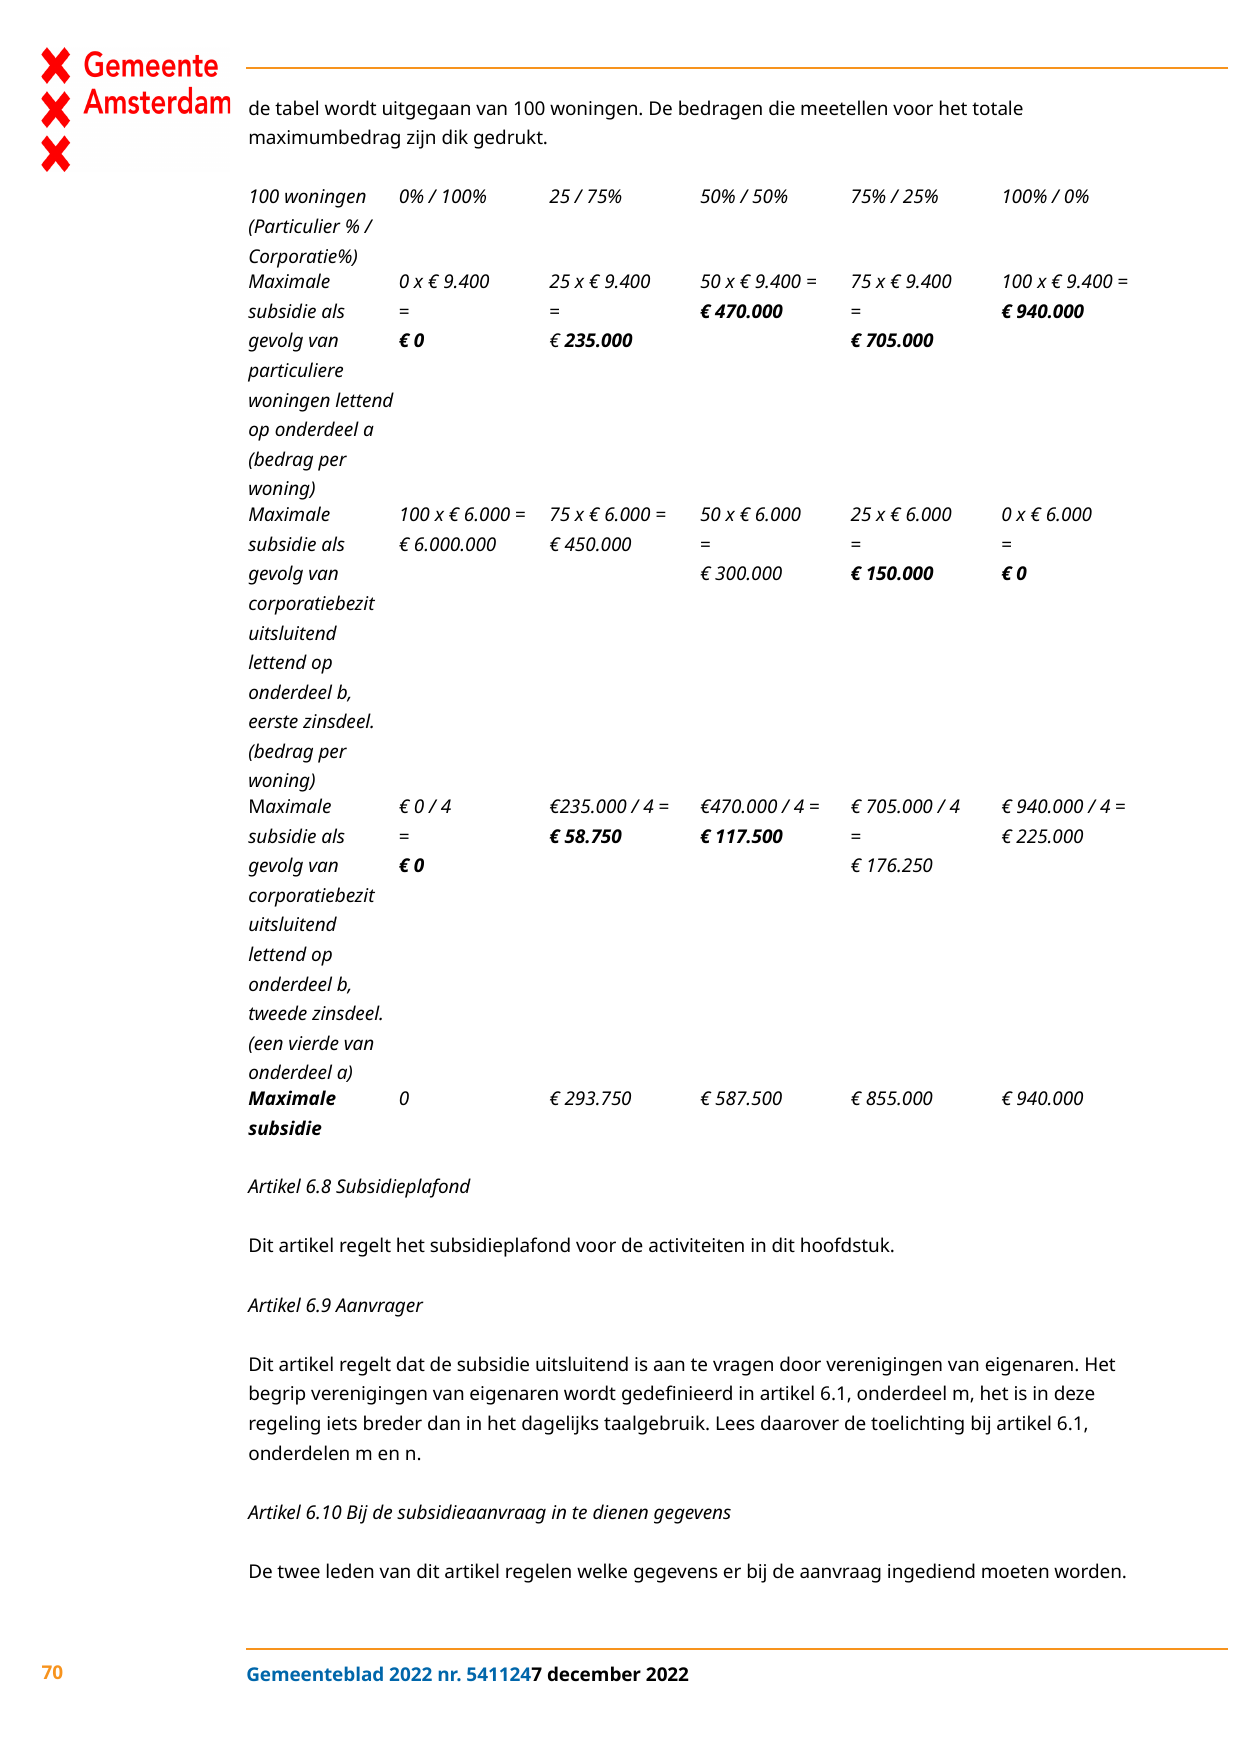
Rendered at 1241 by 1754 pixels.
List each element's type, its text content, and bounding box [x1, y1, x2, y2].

table_header 0% / 100% [399, 184, 549, 268]
table_header 100 woningen (Particulier % / Corporatie%) [248, 184, 398, 268]
table_header 25 / 75% [549, 184, 700, 268]
table_cell 0 x € 6.000 = € 0 [1001, 501, 1152, 793]
table_cell € 940.000 [1001, 1085, 1152, 1141]
table_cell Maximale subsidie als gevolg van corporatiebezit uitsluitend lettend op onderdeel b, tweede zinsdeel. (een vierde van onderdeel a) [248, 793, 398, 1085]
table_cell Maximale subsidie als gevolg van particuliere woningen lettend op onderdeel a (bedrag per woning) [248, 269, 398, 501]
table_cell 25 x € 9.400 = € 235.000 [549, 269, 700, 501]
text Artikel 6.9 Aanvrager [248, 1292, 1152, 1317]
table_cell 100 x € 9.400 = € 940.000 [1001, 269, 1152, 501]
table_cell €470.000 / 4 = € 117.500 [700, 793, 850, 1085]
table_header 100% / 0% [1001, 184, 1152, 268]
table_cell 50 x € 9.400 = € 470.000 [700, 269, 850, 501]
table_cell 75 x € 6.000 = € 450.000 [549, 501, 700, 793]
text De twee leden van dit artikel regelen welke gegevens er bij de aanvraag ingediend moeten worden. [248, 1558, 1152, 1584]
table_cell 50 x € 6.000 = € 300.000 [700, 501, 850, 793]
table_cell € 0 / 4 = € 0 [399, 793, 549, 1085]
table_cell € 855.000 [850, 1085, 1001, 1141]
table_cell 75 x € 9.400 = € 705.000 [850, 269, 1001, 501]
table_cell € 293.750 [549, 1085, 700, 1141]
text Artikel 6.10 Bij de subsidieaanvraag in te dienen gegevens [248, 1499, 1152, 1524]
table_cell € 705.000 / 4 = € 176.250 [850, 793, 1001, 1085]
table_cell 0 x € 9.400 = € 0 [399, 269, 549, 501]
table_cell 0 [399, 1085, 549, 1141]
table_header 50% / 50% [700, 184, 850, 268]
text de tabel wordt uitgegaan van 100 woningen. De bedragen die meetellen voor het totale maximumbedrag zijn dik gedrukt. [248, 95, 1152, 150]
table_cell €235.000 / 4 = € 58.750 [549, 793, 700, 1085]
table_cell € 940.000 / 4 = € 225.000 [1001, 793, 1152, 1085]
table_cell Maximale subsidie als gevolg van corporatiebezit uitsluitend lettend op onderdeel b, eerste zinsdeel. (bedrag per woning) [248, 501, 398, 793]
table_cell € 587.500 [700, 1085, 850, 1141]
text Artikel 6.8 Subsidieplafond [248, 1173, 1152, 1199]
table_cell 25 x € 6.000 = € 150.000 [850, 501, 1001, 793]
picture [41, 47, 231, 172]
table_header 75% / 25% [850, 184, 1001, 268]
table_cell 100 x € 6.000 = € 6.000.000 [399, 501, 549, 793]
table_cell Maximale subsidie [248, 1085, 398, 1141]
text Dit artikel regelt het subsidieplafond voor de activiteiten in dit hoofdstuk. [248, 1233, 1152, 1258]
text Dit artikel regelt dat de subsidie uitsluitend is aan te vragen door verenigingen van eigenaren. Het begrip verenigingen van eigenaren wordt gedefinieerd in artikel 6.1, onderdeel m, het is in deze regeling iets breder dan in het dagelijks taalgebruik. Lees daarover de toelichting bij artikel 6.1, onderdelen m en n. [248, 1351, 1152, 1465]
